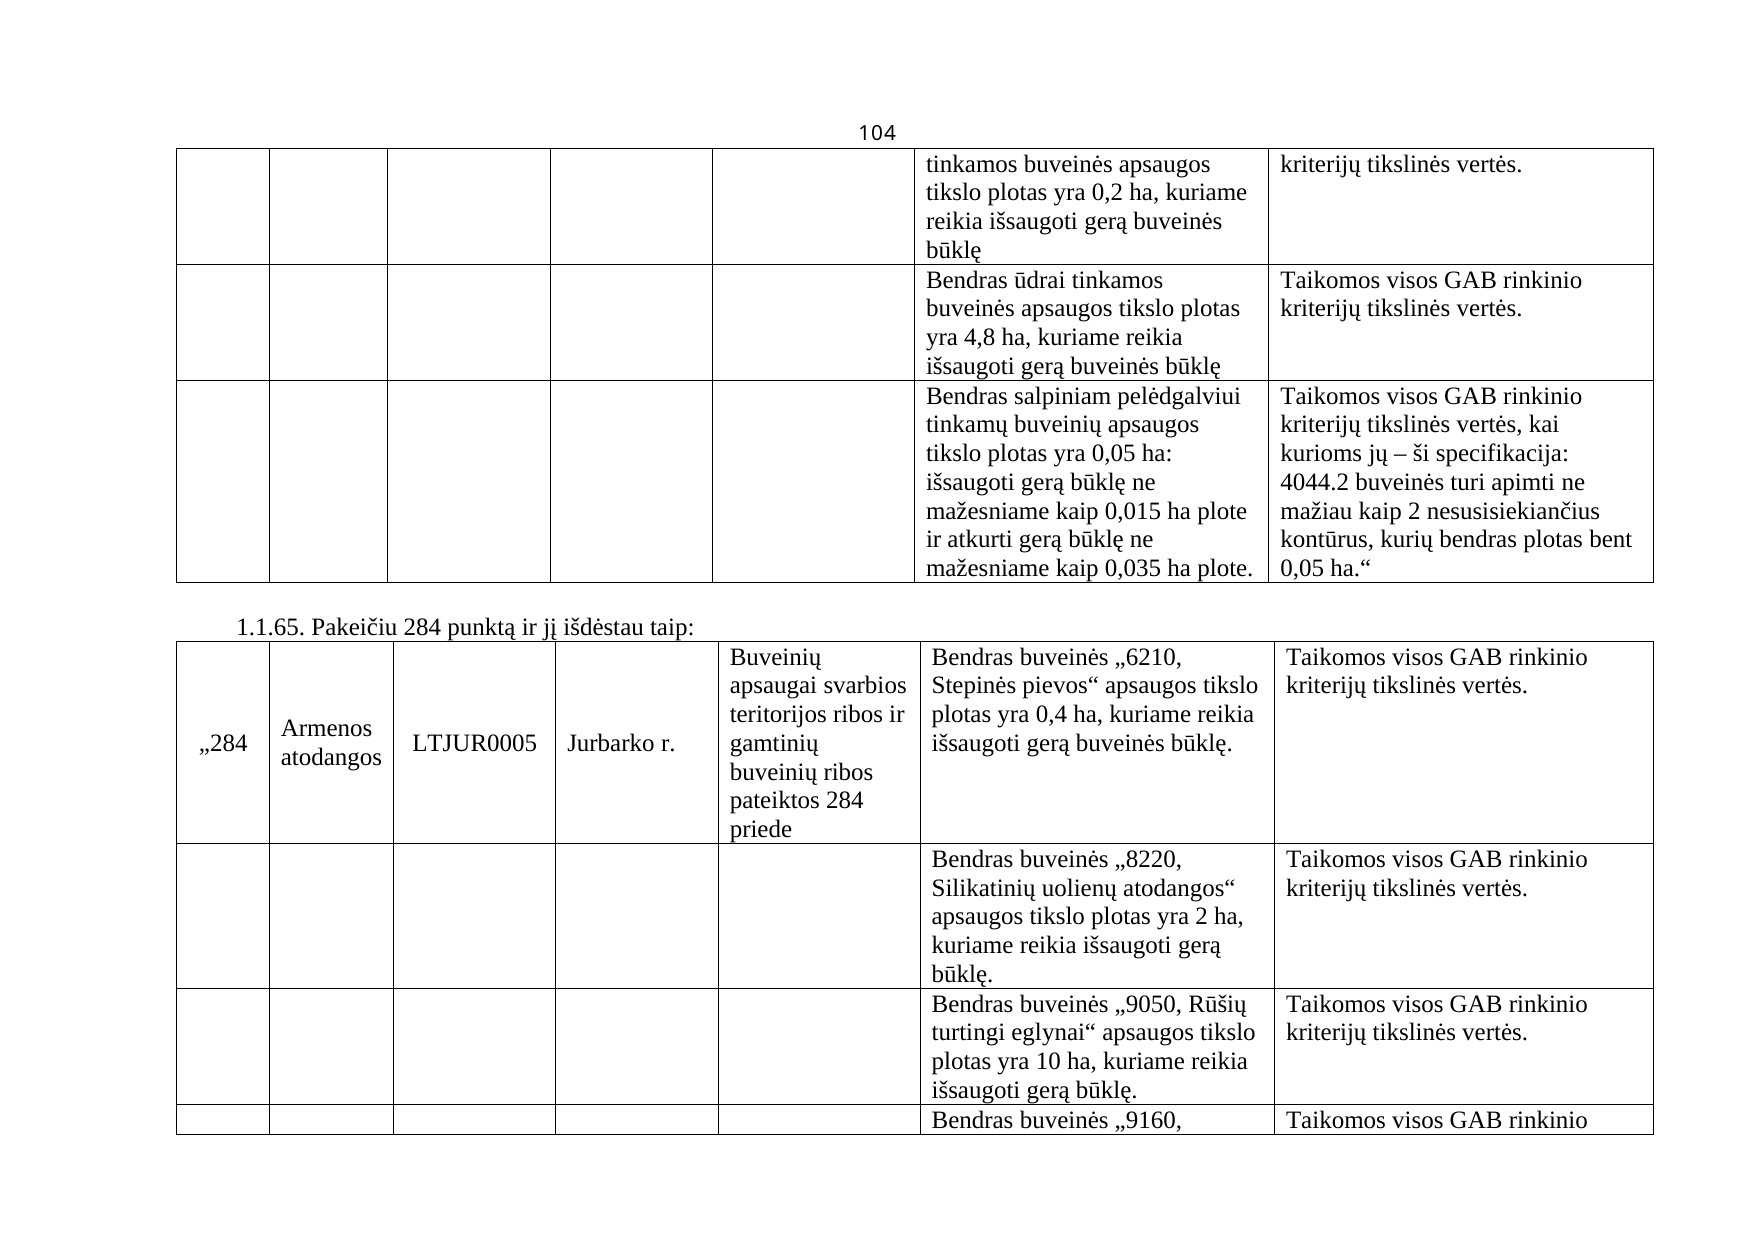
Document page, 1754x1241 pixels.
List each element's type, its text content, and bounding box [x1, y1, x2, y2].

table_cell kriterijų tikslinės vertės. [1269, 149, 1653, 264]
table_cell [177, 844, 269, 988]
table_header Jurbarko r. [556, 642, 718, 843]
table_cell [713, 381, 914, 582]
table_cell tinkamos buveinės apsaugos tikslo plotas yra 0,2 ha, kuriame reikia išsaugoti gerą buveinės būklę [915, 149, 1268, 264]
table_header Taikomos visos GAB rinkinio kriterijų tikslinės vertės. [1275, 642, 1653, 843]
table_cell Taikomos visos GAB rinkinio kriterijų tikslinės vertės, kai kurioms jų – ši specifikacija: 4044.2 buveinės turi apimti ne mažiau kaip 2 nesusisiekiančius kontūrus, kurių bendras plotas bent 0,05 ha.“ [1269, 381, 1653, 582]
table_cell Taikomos visos GAB rinkinio kriterijų tikslinės vertės. [1269, 265, 1653, 380]
table_cell [556, 989, 718, 1104]
table_cell [177, 381, 269, 582]
table_cell Bendras buveinės „9050, Rūšių turtingi eglynai“ apsaugos tikslo plotas yra 10 ha, kuriame reikia išsaugoti gerą būklę. [921, 989, 1274, 1104]
table_cell [713, 149, 914, 264]
text 1.1.65. Pakeičiu 284 punktą ir jį išdėstau taip: [236, 612, 1636, 641]
table_cell [270, 1105, 393, 1133]
table_cell [719, 989, 920, 1104]
table_cell [556, 1105, 718, 1133]
table_cell [719, 1105, 920, 1133]
table_cell [394, 1105, 555, 1133]
table_header „284 [177, 642, 269, 843]
table_header Buveinių apsaugai svarbios teritorijos ribos ir gamtinių buveinių ribos pateiktos 284 priede [719, 642, 920, 843]
table_cell [394, 989, 555, 1104]
table_cell [551, 381, 712, 582]
table_cell [270, 265, 387, 380]
table_cell [388, 149, 550, 264]
table_cell [388, 381, 550, 582]
table_cell [177, 989, 269, 1104]
table_cell [270, 989, 393, 1104]
table_cell Taikomos visos GAB rinkinio kriterijų tikslinės vertės. [1275, 844, 1653, 988]
table_cell Taikomos visos GAB rinkinio [1275, 1105, 1653, 1133]
table_cell [388, 265, 550, 380]
table_cell Bendras buveinės „8220, Silikatinių uolienų atodangos“ apsaugos tikslo plotas yra 2 ha, kuriame reikia išsaugoti gerą būklę. [921, 844, 1274, 988]
table_cell [177, 265, 269, 380]
table_cell [556, 844, 718, 988]
table_header Armenos atodangos [270, 642, 393, 843]
table_header Bendras buveinės „6210, Stepinės pievos“ apsaugos tikslo plotas yra 0,4 ha, kuriame reikia išsaugoti gerą buveinės būklę. [921, 642, 1274, 843]
table_header LTJUR0005 [394, 642, 555, 843]
table_cell [719, 844, 920, 988]
table_cell [270, 844, 393, 988]
table_cell [551, 149, 712, 264]
table_cell [551, 265, 712, 380]
table_cell [270, 381, 387, 582]
table_cell [394, 844, 555, 988]
table_cell [270, 149, 387, 264]
table_cell Bendras ūdrai tinkamos buveinės apsaugos tikslo plotas yra 4,8 ha, kuriame reikia išsaugoti gerą buveinės būklę [915, 265, 1268, 380]
table_cell Bendras salpiniam pelėdgalviui tinkamų buveinių apsaugos tikslo plotas yra 0,05 ha: išsaugoti gerą būklę ne mažesniame kaip 0,015 ha plote ir atkurti gerą būklę ne mažesniame kaip 0,035 ha plote. [915, 381, 1268, 582]
table_cell Bendras buveinės „9160, [921, 1105, 1274, 1133]
table_cell [177, 1105, 269, 1133]
table_cell Taikomos visos GAB rinkinio kriterijų tikslinės vertės. [1275, 989, 1653, 1104]
table_cell [713, 265, 914, 380]
table_cell [177, 149, 269, 264]
